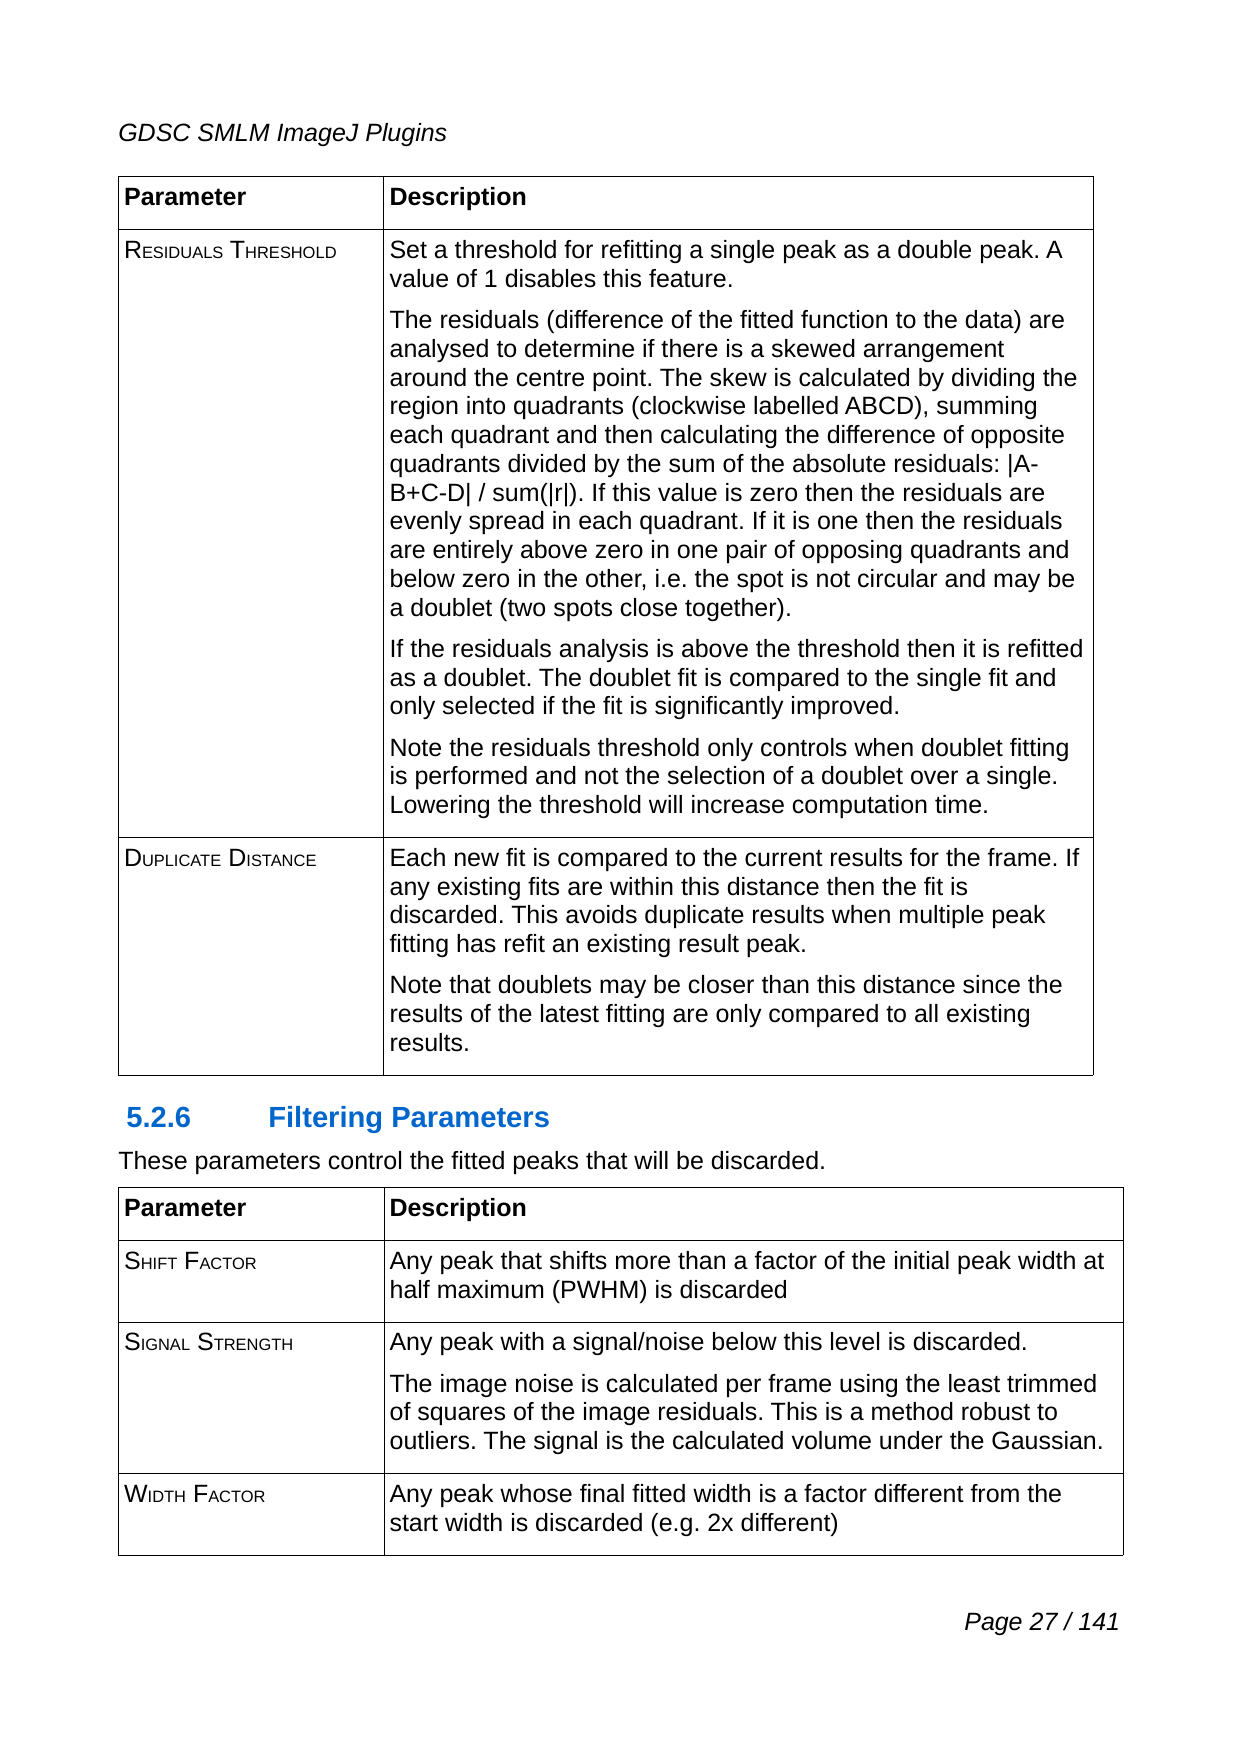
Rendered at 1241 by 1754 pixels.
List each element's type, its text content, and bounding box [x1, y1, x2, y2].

table_header Parameter [119, 177, 383, 229]
subtitle Filtering Parameters [118, 1100, 1122, 1133]
text These parameters control the fitted peaks that will be discarded. [118, 1146, 1122, 1175]
table_header Description [384, 177, 1093, 229]
table_cell Shift Factor [119, 1241, 384, 1322]
table_cell Width Factor [119, 1474, 384, 1555]
table_cell Set a threshold for refitting a single peak as a double peak. A value of 1 disables this feature. The residuals (difference of the fitted function to the data) are analysed to determine if there is a skewed arrangement around the centre point. The skew is calculated by dividing the region into quadrants (clockwise labelled ABCD), summing each quadrant and then calculating the difference of opposite quadrants divided by the sum of the absolute residuals: |A-B+C-D| / sum(|r|). If this value is zero then the residuals are evenly spread in each quadrant. If it is one then the residuals are entirely above zero in one pair of opposing quadrants and below zero in the other, i.e. the spot is not circular and may be a doublet (two spots close together). If the residuals analysis is above the threshold then it is refitted as a doublet. The doublet fit is compared to the single fit and only selected if the fit is significantly improved. Note the residuals threshold only controls when doublet fitting is performed and not the selection of a doublet over a single. Lowering the threshold will increase computation time. [384, 230, 1093, 837]
table_cell Residuals Threshold [119, 230, 383, 837]
table_cell Each new fit is compared to the current results for the frame. If any existing fits are within this distance then the fit is discarded. This avoids duplicate results when multiple peak fitting has refit an existing result peak. Note that doublets may be closer than this distance since the results of the latest fitting are only compared to all existing results. [384, 838, 1093, 1075]
table_cell Any peak with a signal/noise below this level is discarded. The image noise is calculated per frame using the least trimmed of squares of the image residuals. This is a method robust to outliers. The signal is the calculated volume under the Gaussian. [385, 1323, 1123, 1473]
table_cell Duplicate Distance [119, 838, 383, 1075]
table_cell Signal Strength [119, 1323, 384, 1473]
table_cell Any peak whose final fitted width is a factor different from the start width is discarded (e.g. 2x different) [385, 1474, 1123, 1555]
table_header Parameter [119, 1188, 384, 1240]
table_cell Any peak that shifts more than a factor of the initial peak width at half maximum (PWHM) is discarded [385, 1241, 1123, 1322]
table_header Description [385, 1188, 1123, 1240]
